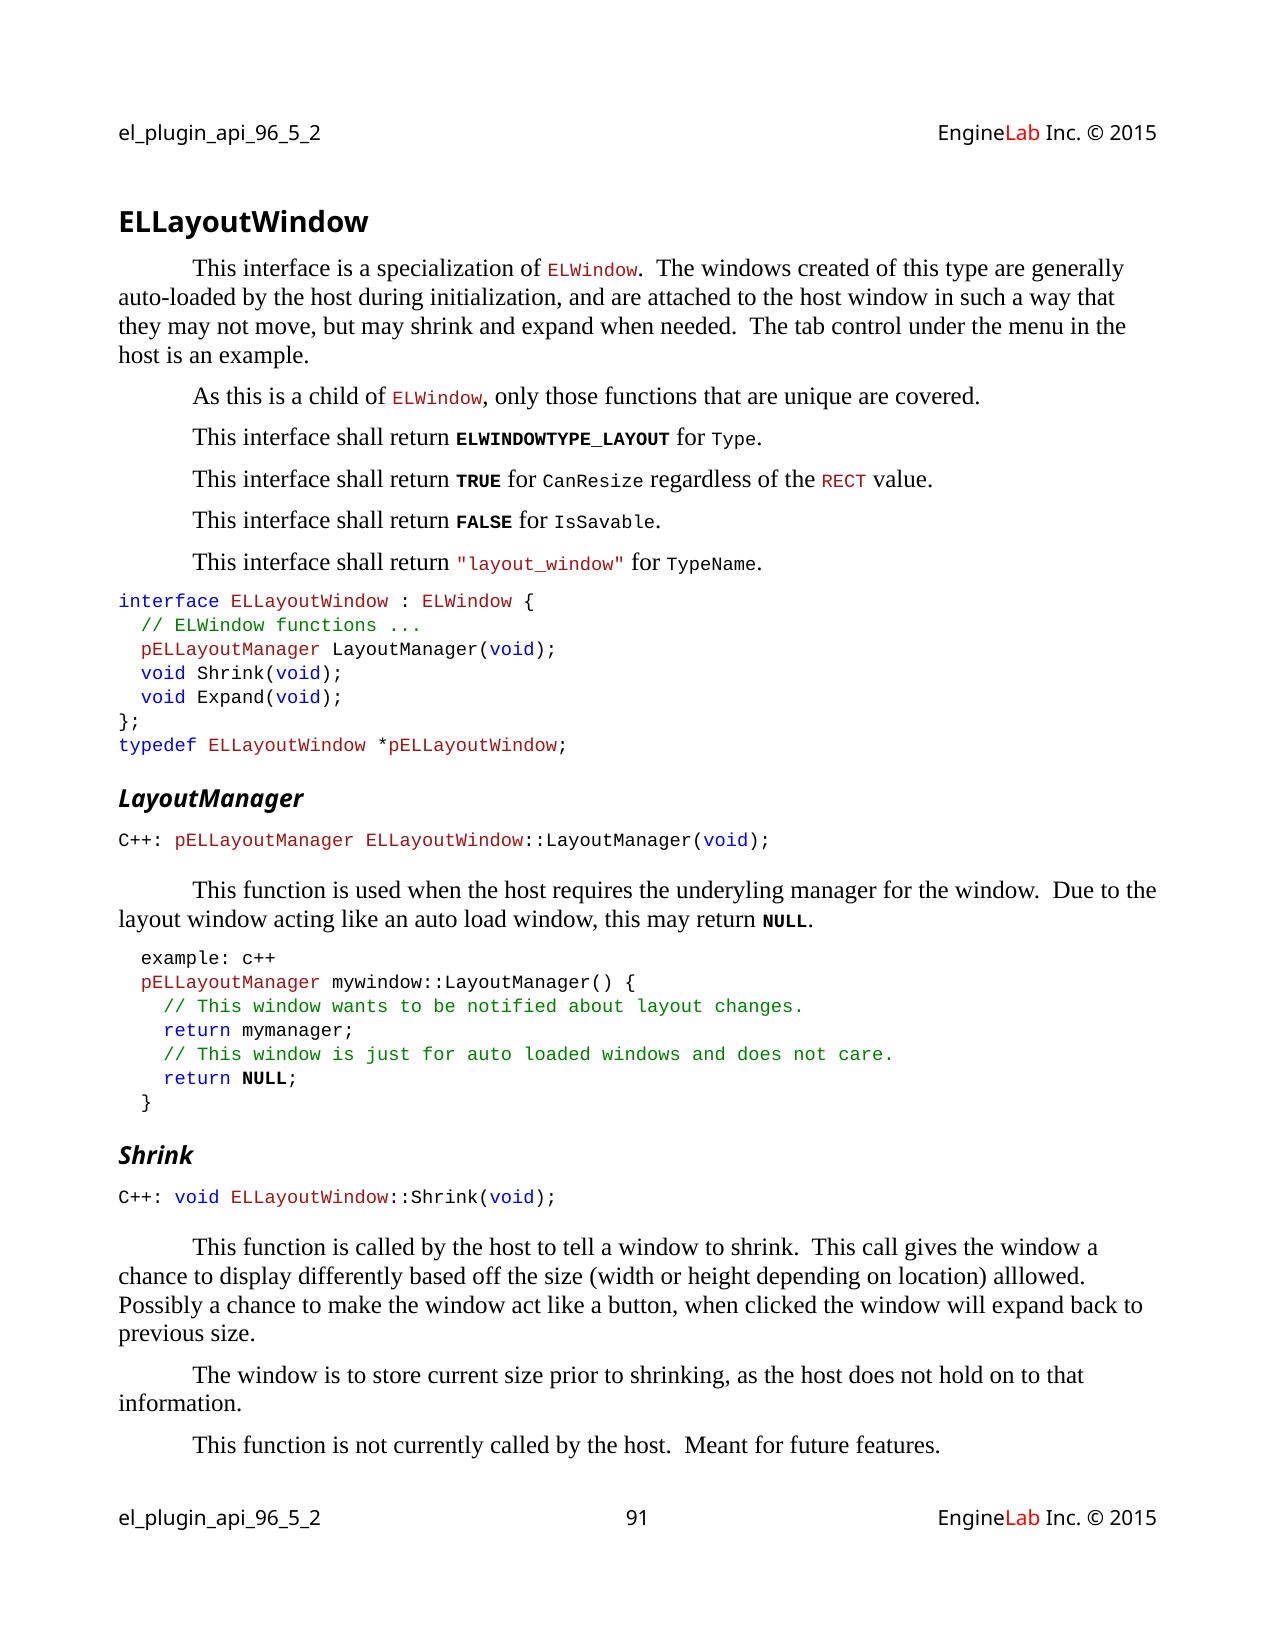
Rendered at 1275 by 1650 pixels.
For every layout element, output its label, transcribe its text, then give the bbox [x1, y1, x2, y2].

subtitle ELLayoutWindow [118, 201, 1157, 241]
subtitle LayoutManager [118, 781, 1157, 815]
text This function is called by the host to tell a window to shrink. This call gives the window a chance to display differently based off the size (width or height depending on location) alllowed. Possibly a chance to make the window act like a button, when clicked the window will expand back to previous size. [118, 1232, 1157, 1347]
text // This window wants to be notified about layout changes. [118, 993, 1157, 1017]
text pELLayoutManager mywindow::LayoutManager() { [118, 969, 1157, 993]
text void Shrink(void); [118, 660, 1157, 684]
text example: c++ [118, 945, 1157, 969]
text C++: pELLayoutManager ELLayoutWindow::LayoutManager(void); [118, 827, 1157, 851]
text This interface shall return TRUE for CanResize regardless of the RECT value. [118, 464, 1157, 493]
text This interface is a specialization of ELWindow. The windows created of this type are generally auto-loaded by the host during initialization, and are attached to the host window in such a way that they may not move, but may shrink and expand when needed. The tab control under the menu in the host is an example. [118, 253, 1157, 368]
subtitle Shrink [118, 1138, 1157, 1172]
text typedef ELLayoutWindow *pELLayoutWindow; [118, 732, 1157, 756]
text This interface shall return ELWINDOWTYPE_LAYOUT for Type. [118, 422, 1157, 451]
text // ELWindow functions ... [118, 612, 1157, 636]
text return mymanager; [118, 1017, 1157, 1041]
text C++: void ELLayoutWindow::Shrink(void); [118, 1184, 1157, 1208]
text }; [118, 708, 1157, 732]
text This function is used when the host requires the underyling manager for the window. Due to the layout window acting like an auto load window, this may return NULL. [118, 875, 1157, 933]
text return NULL; [118, 1065, 1157, 1089]
text } [118, 1089, 1157, 1113]
text The window is to store current size prior to shrinking, as the host does not hold on to that information. [118, 1360, 1157, 1417]
text This function is not currently called by the host. Meant for future features. [118, 1430, 1157, 1458]
text pELLayoutManager LayoutManager(void); [118, 636, 1157, 660]
text // This window is just for auto loaded windows and does not care. [118, 1041, 1157, 1065]
text interface ELLayoutWindow : ELWindow { [118, 588, 1157, 612]
text This interface shall return "layout_window" for TypeName. [118, 547, 1157, 576]
text As this is a child of ELWindow, only those functions that are unique are covered. [118, 381, 1157, 410]
text void Expand(void); [118, 684, 1157, 708]
text This interface shall return FALSE for IsSavable. [118, 505, 1157, 534]
